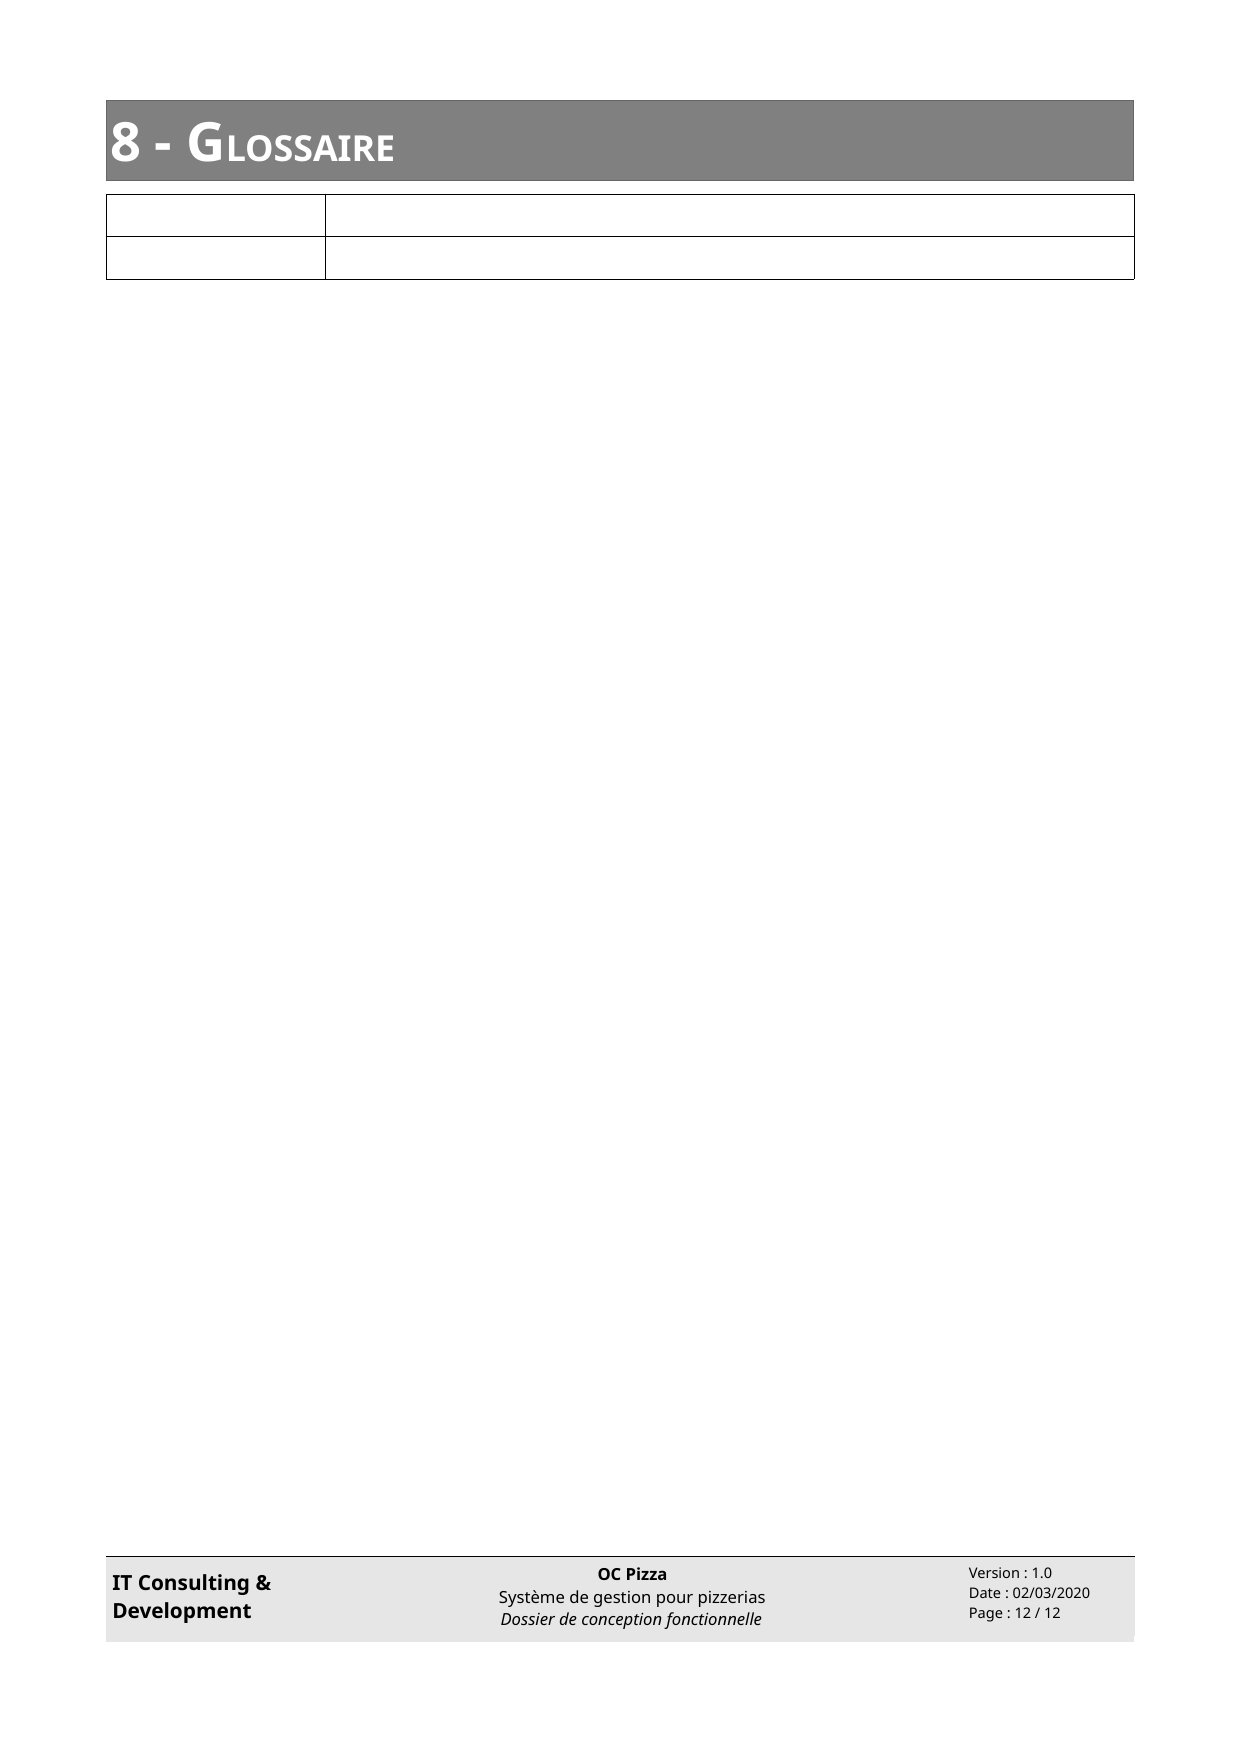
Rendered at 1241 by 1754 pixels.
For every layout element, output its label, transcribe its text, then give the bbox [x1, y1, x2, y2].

table_cell [326, 237, 1134, 279]
table_header [107, 195, 325, 236]
table_header [326, 195, 1134, 236]
subtitle Glossaire [107, 101, 1133, 180]
table_cell [107, 237, 325, 279]
